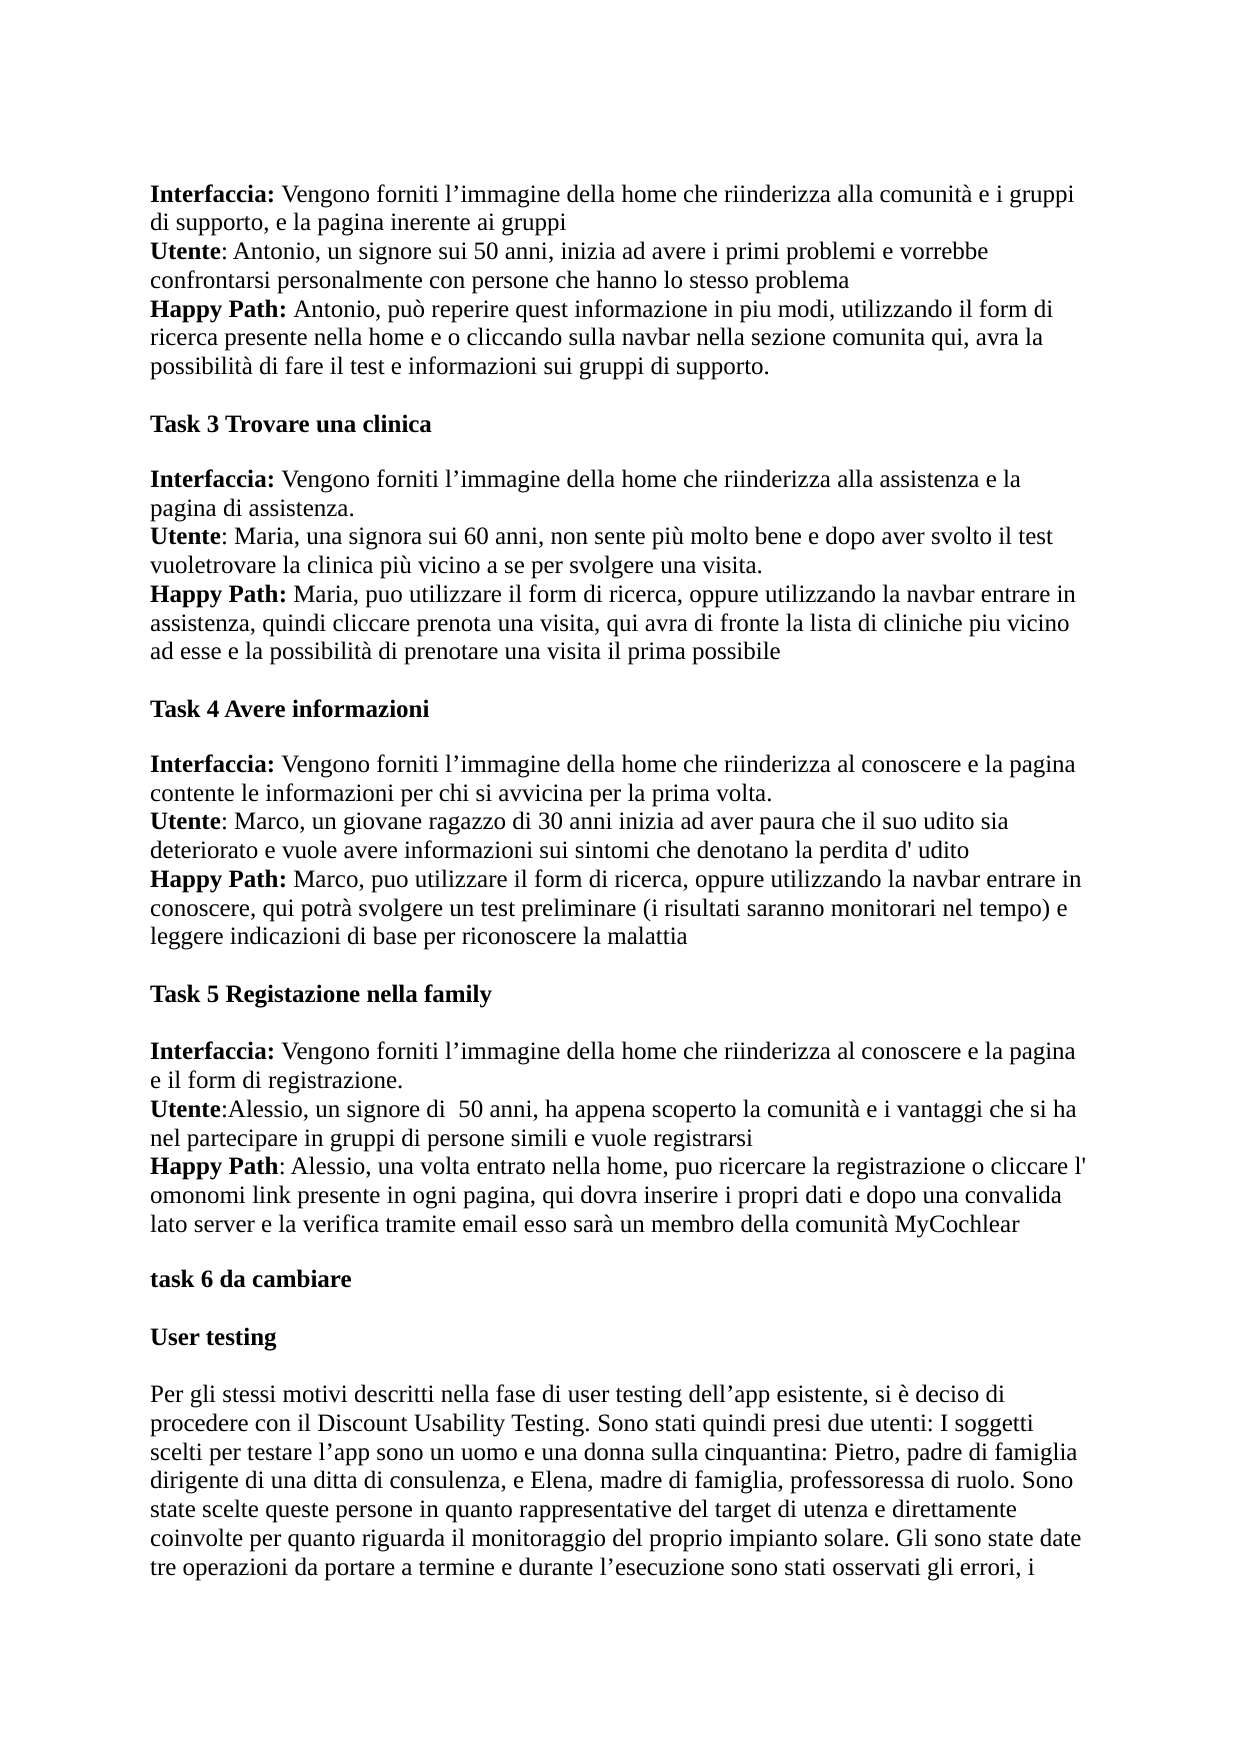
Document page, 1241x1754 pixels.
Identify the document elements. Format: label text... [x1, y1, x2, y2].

text Utente​: Antonio, un signore sui 50 anni, inizia ad avere i primi problemi e vorrebbe confrontarsi personalmente con persone che hanno lo stesso problema [150, 236, 1090, 294]
text task 6 da cambiare [150, 1264, 1090, 1293]
text Happy Path​: Antonio, può reperire quest informazione in piu modi, utilizzando il form di ricerca presente nella home e o cliccando sulla navbar nella sezione comunita qui, avra la possibilità di fare il test e informazioni sui gruppi di supporto. [150, 294, 1090, 380]
text Utente​: Marco, un giovane ragazzo di 30 anni inizia ad aver paura che il suo udito sia deteriorato e vuole avere informazioni sui sintomi che denotano la perdita d' udito [150, 806, 1090, 864]
text Happy Path​: Alessio, una volta entrato nella home, puo ricercare la registrazione o cliccare l' omonomi link presente in ogni pagina, qui dovra inserire i propri dati e dopo una convalida lato server e la verifica tramite email esso sarà un membro della comunità MyCochlear [150, 1151, 1090, 1238]
text Interfaccia​: Vengono forniti l’immagine della home che riinderizza al conoscere e la pagina e il form di registrazione. [150, 1036, 1090, 1094]
text Utente​:Alessio, un signore di 50 anni, ha appena scoperto la comunità e i vantaggi che si ha nel partecipare in gruppi di persone simili e vuole registrarsi [150, 1094, 1090, 1151]
text Utente​: Maria, una signora sui 60 anni, non sente più molto bene e dopo aver svolto il test vuoletrovare la clinica più vicino a se per svolgere una visita. [150, 521, 1090, 579]
text Happy Path​: Maria, puo utilizzare il form di ricerca, oppure utilizzando la navbar entrare in assistenza, quindi cliccare prenota una visita, qui avra di fronte la lista di cliniche piu vicino ad esse e la possibilità di prenotare una visita il prima possibile [150, 579, 1090, 665]
text Interfaccia​: Vengono forniti l’immagine della home che riinderizza alla assistenza e la pagina di assistenza. [150, 464, 1090, 521]
text Happy Path​: Marco, puo utilizzare il form di ricerca, oppure utilizzando la navbar entrare in conoscere, qui potrà svolgere un test preliminare (i risultati saranno monitorari nel tempo) e leggere indicazioni di base per riconoscere la malattia [150, 864, 1090, 950]
text Interfaccia​: Vengono forniti l’immagine della home che riinderizza alla comunità e i gruppi di supporto, e la pagina inerente ai gruppi [150, 179, 1090, 236]
text Task 3 Trovare una clinica [150, 409, 1090, 437]
text Task 4 Avere informazioni [150, 694, 1090, 723]
text Task 5 Registazione nella family [150, 979, 1090, 1008]
text User testing [150, 1322, 1090, 1350]
text Interfaccia​: Vengono forniti l’immagine della home che riinderizza al conoscere e la pagina contente le informazioni per chi si avvicina per la prima volta. [150, 749, 1090, 806]
text Per gli stessi motivi descritti nella fase di user testing dell’app esistente, si è deciso di procedere con il Discount Usability Testing.​ Sono stati quindi presi due utenti: I soggetti scelti per testare l’app sono un uomo e una donna sulla cinquantina: Pietro​, padre di famiglia dirigente di una ditta di consulenza, e Elena, ​madre di famiglia, professoressa di ruolo. Sono state scelte queste persone in quanto rappresentative del target di utenza e direttamente coinvolte per quanto riguarda il monitoraggio del proprio impianto solare. Gli sono state date tre operazioni da portare a termine e durante l’esecuzione sono stati osservati gli errori, i [150, 1379, 1090, 1580]
